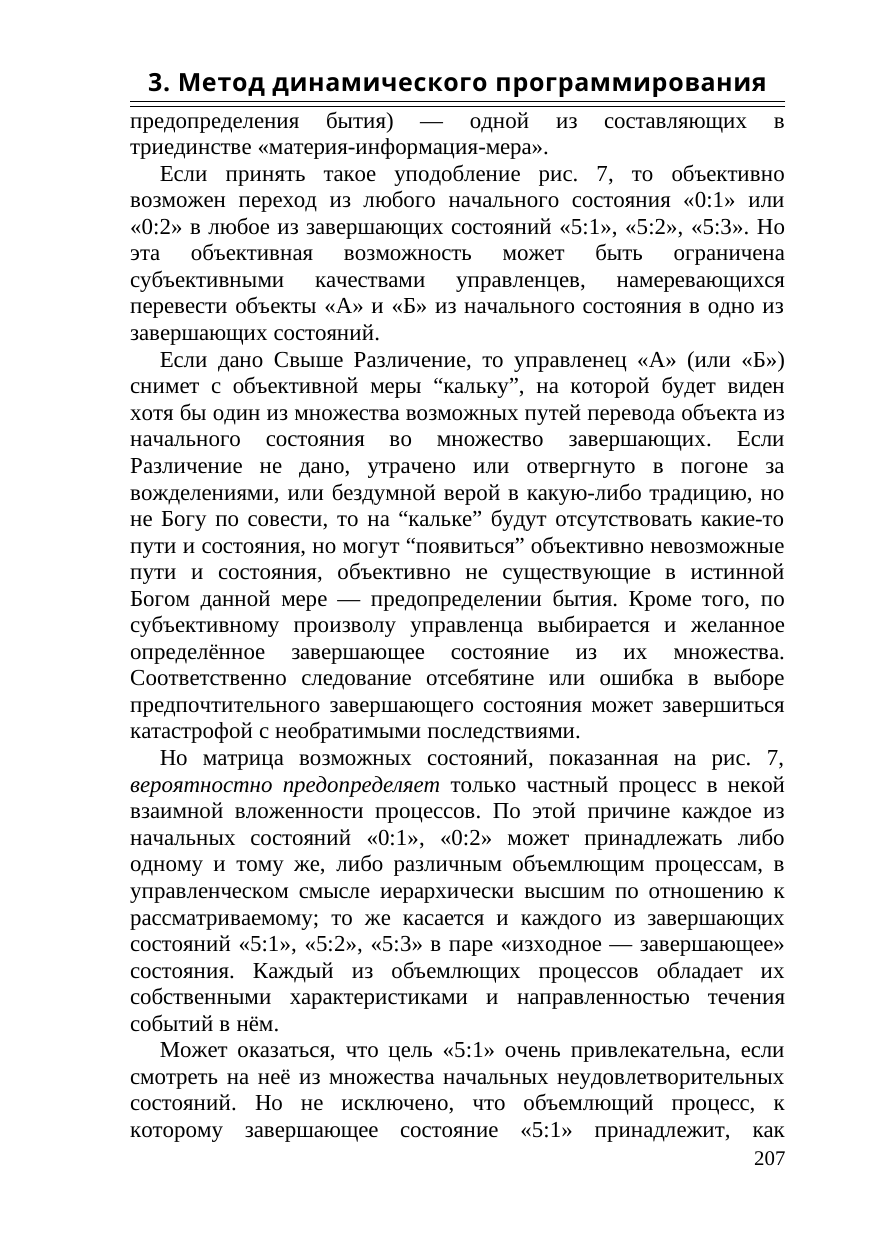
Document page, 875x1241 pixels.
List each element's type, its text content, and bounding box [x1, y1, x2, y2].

text Может оказаться, что цель «5:1» очень привлекательна, если смотреть на неё из множества начальных неудовлетворительных состояний. Но не исключено, что объемлющий процесс, к которому завершающее состояние «5:1» принадлежит, как [130, 1036, 785, 1142]
text предопределения бытия) — одной из составляющих в триединстве «материя-информация-мера». [130, 107, 785, 159]
text Но матрица возможных состояний, показанная на рис. 7, вероятностно предопределяет только частный процесс в некой взаимной вложенности процессов. По этой причине каждое из начальных состояний «0:1», «0:2» может принадлежать либо одному и тому же, либо различным объемлющим процессам, в управленческом смысле иерархически высшим по отношению к рассматриваемому; то же касается и каждого из завершающих состояний «5:1», «5:2», «5:3» в паре «изходное — завершающее» состояния. Каждый из объемлющих процессов обладает их собственными характеристиками и направленностью течения событий в нём. [130, 744, 785, 1036]
text Если дано Свыше Различение, то управленец «А» (или «Б») снимет с объективной меры “кальку”, на которой будет виден хотя бы один из множества возможных путей перевода объекта из начального состояния во множество завершающих. Если Различение не дано, утрачено или отвергнуто в погоне за вожделениями, или бездумной верой в какую-либо традицию, но не Богу по совести, то на “кальке” будут отсутствовать какие-то пути и состояния, но могут “появиться” объективно невозможные пути и состояния, объективно не существующие в истинной Богом данной мере — предопределении бытия. Кроме того, по субъективному произволу управленца выбирается и желанное определённое завершающее состояние из их множества. Соответственно следование отсебятине или ошибка в выборе предпочтительного завершающего состояния может завершиться катастрофой с необратимыми последствиями. [130, 346, 785, 744]
text Если принять такое уподобление рис. 7, то объективно возможен переход из любого начального состояния «0:1» или «0:2» в любое из завершающих состояний «5:1», «5:2», «5:3». Но эта объективная возможность может быть ограничена субъективными качествами управленцев, намеревающихся перевести объекты «А» и «Б» из начального состояния в одно из завершающих состояний. [130, 159, 785, 346]
